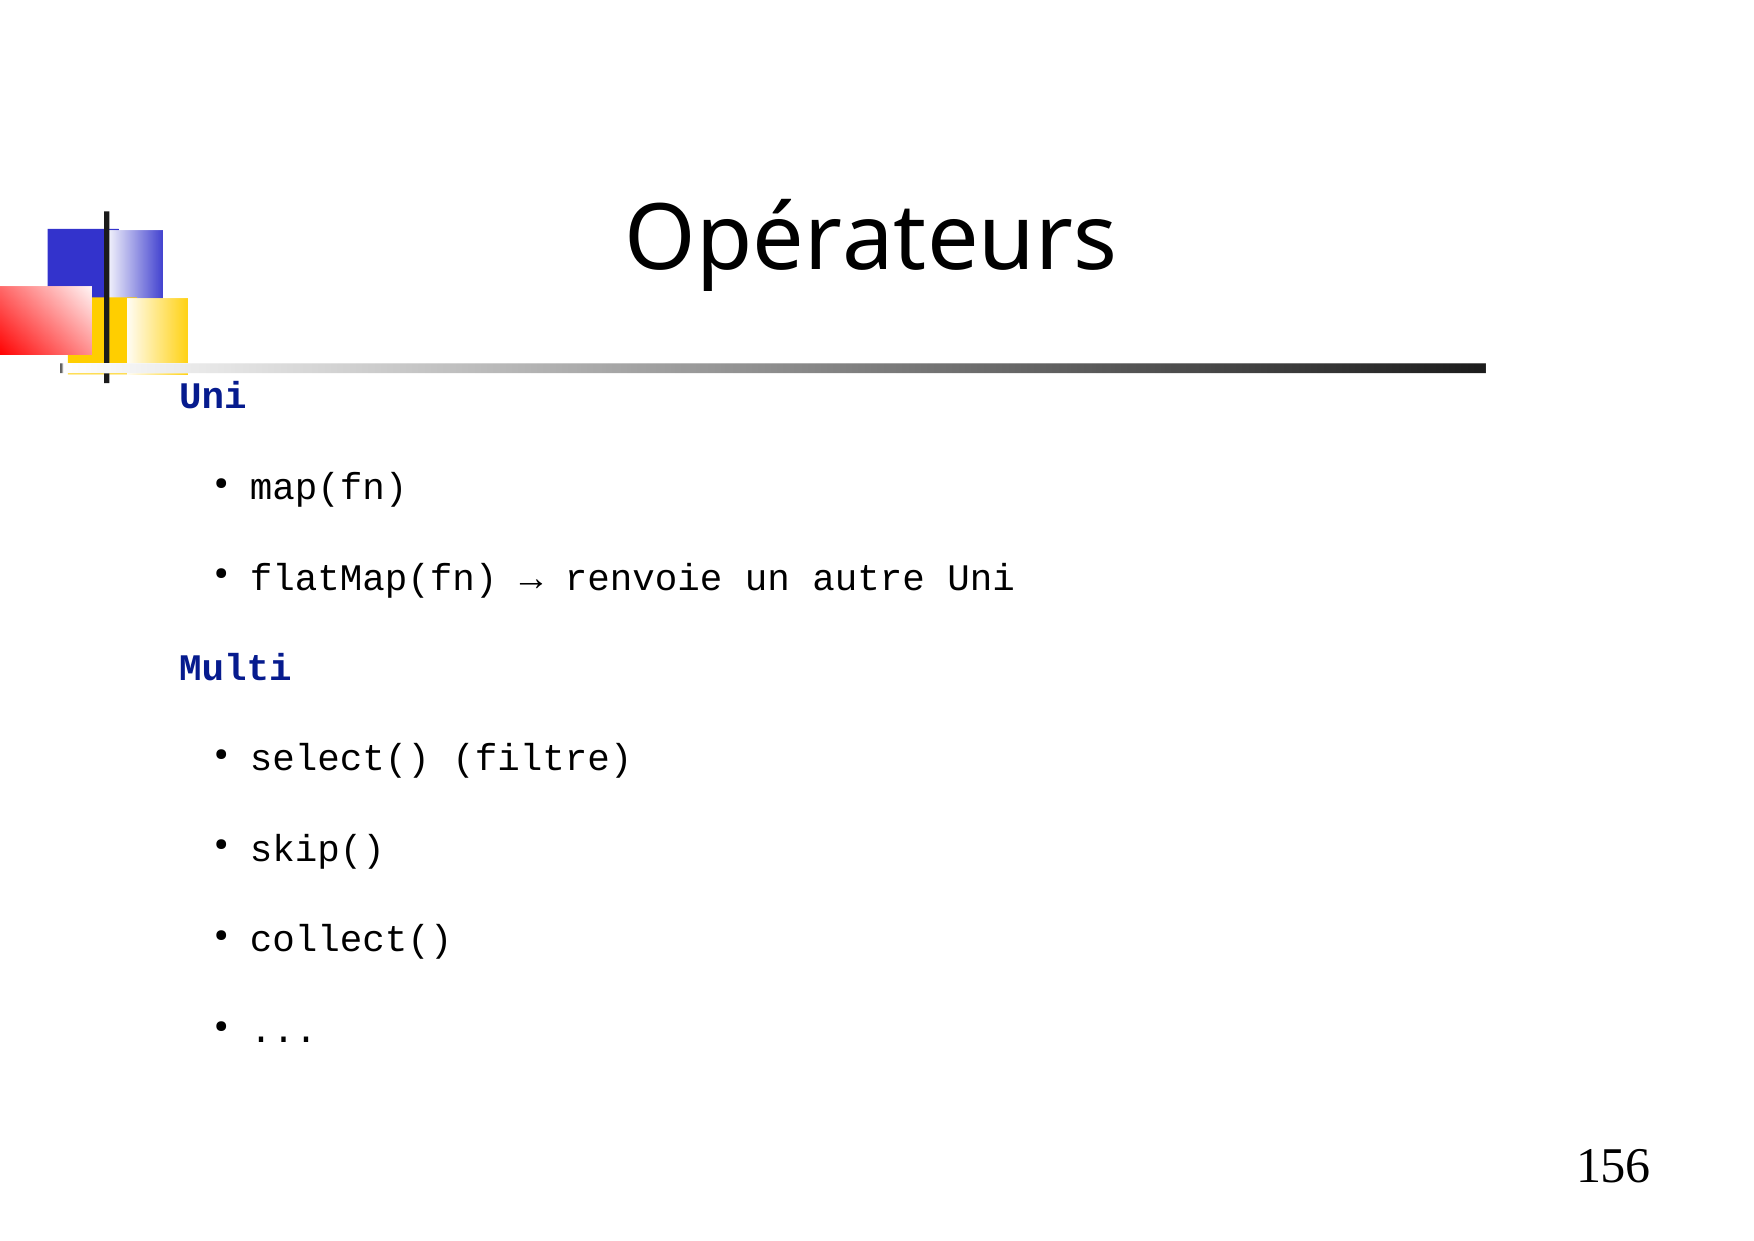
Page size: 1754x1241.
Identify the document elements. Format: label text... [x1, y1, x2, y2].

picture [0, 285, 92, 355]
slide_number 156 [1569, 1135, 1660, 1241]
title Opérateurs [179, 183, 1564, 363]
picture [60, 229, 179, 384]
text_box Uni map(fn) flatMap(fn) → renvoie un autre Uni Multi select() (filtre) skip() collect() ... [177, 363, 1673, 1050]
